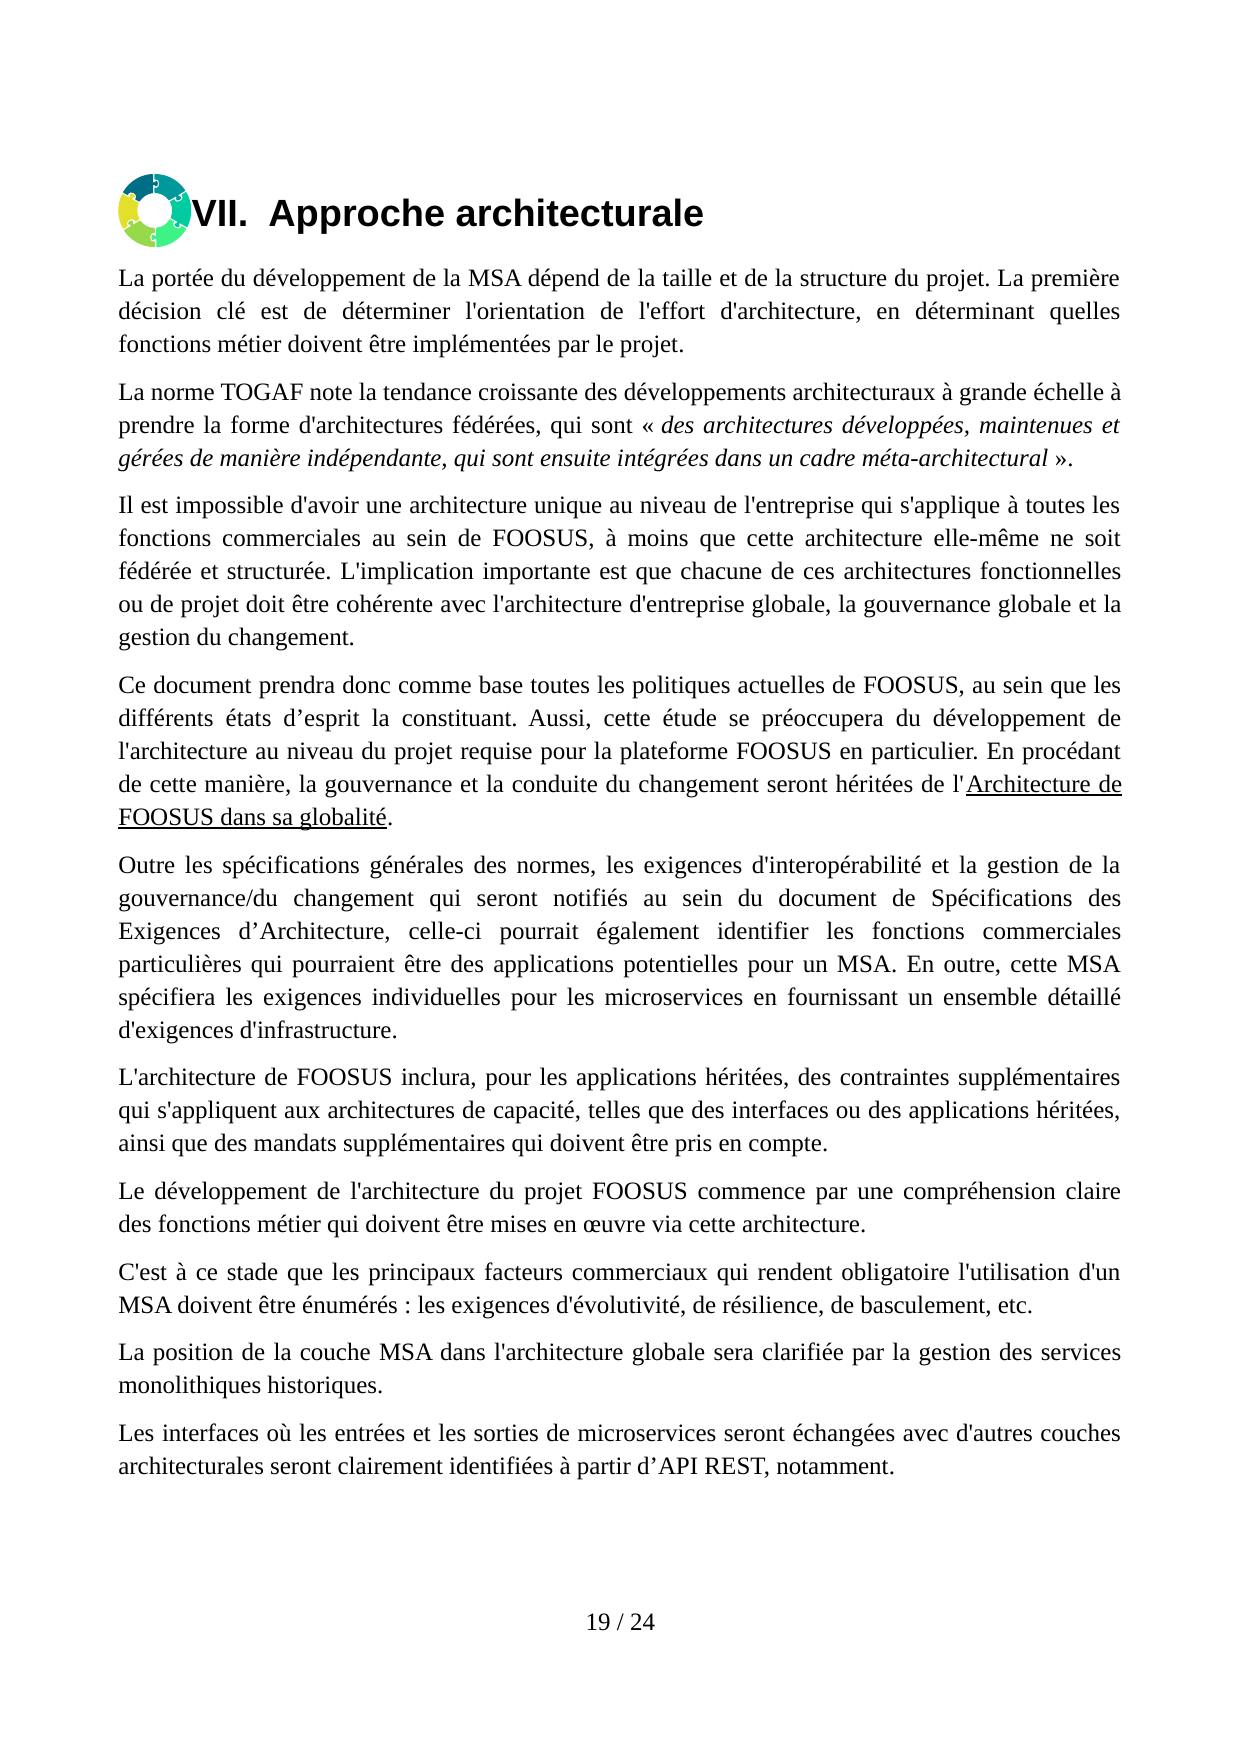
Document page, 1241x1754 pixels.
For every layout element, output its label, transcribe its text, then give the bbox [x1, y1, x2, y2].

subtitle [138, 193, 172, 234]
text La position de la couche MSA dans l'architecture globale sera clarifiée par la gestion des services monolithiques historiques. [118, 1337, 1122, 1399]
text Les interfaces où les entrées et les sorties de microservices seront échangées avec d'autres couches architecturales seront clairement identifiées à partir d’API REST, notamment. [118, 1418, 1122, 1480]
text Le développement de l'architecture du projet FOOSUS commence par une compréhension claire des fonctions métier qui doivent être mises en œuvre via cette architecture. [118, 1176, 1122, 1238]
text La portée du développement de la MSA dépend de la taille et de la structure du projet. La première décision clé est de déterminer l'orientation de l'effort d'architecture, en déterminant quelles fonctions métier doivent être implémentées par le projet. [118, 263, 1122, 358]
text L'architecture de FOOSUS inclura, pour les applications héritées, des contraintes supplémentaires qui s'appliquent aux architectures de capacité, telles que des interfaces ou des applications héritées, ainsi que des mandats supplémentaires qui doivent être pris en compte. [118, 1062, 1122, 1157]
text Outre les spécifications générales des normes, les exigences d'interopérabilité et la gestion de la gouvernance/du changement qui seront notifiés au sein du document de Spécifications des Exigences d’Architecture, celle-ci pourrait également identifier les fonctions commerciales particulières qui pourraient être des applications potentielles pour un MSA. En outre, cette MSA spécifiera les exigences individuelles pour les microservices en fournissant un ensemble détaillé d'exigences d'infrastructure. [118, 850, 1122, 1044]
text C'est à ce stade que les principaux facteurs commerciaux qui rendent obligatoire l'utilisation d'un MSA doivent être énumérés : les exigences d'évolutivité, de résilience, de basculement, etc. [118, 1257, 1122, 1318]
subtitle Approche architecturale [184, 191, 1122, 234]
text Ce document prendra donc comme base toutes les politiques actuelles de FOOSUS, au sein que les différents états d’esprit la constituant. Aussi, cette étude se préoccupera du développement de l'architecture au niveau du projet requise pour la plateforme FOOSUS en particulier. En procédant de cette manière, la gouvernance et la conduite du changement seront héritées de l'Architecture de FOOSUS dans sa globalité. [118, 670, 1122, 831]
text Il est impossible d'avoir une architecture unique au niveau de l'entreprise qui s'applique à toutes les fonctions commerciales au sein de FOOSUS, à moins que cette architecture elle-même ne soit fédérée et structurée. L'implication importante est que chacune de ces architectures fonctionnelles ou de projet doit être cohérente avec l'architecture d'entreprise globale, la gouvernance globale et la gestion du changement. [118, 490, 1122, 651]
text La norme TOGAF note la tendance croissante des développements architecturaux à grande échelle à prendre la forme d'architectures fédérées, qui sont « des architectures développées, maintenues et gérées de manière indépendante, qui sont ensuite intégrées dans un cadre méta-architectural ». [118, 377, 1122, 472]
